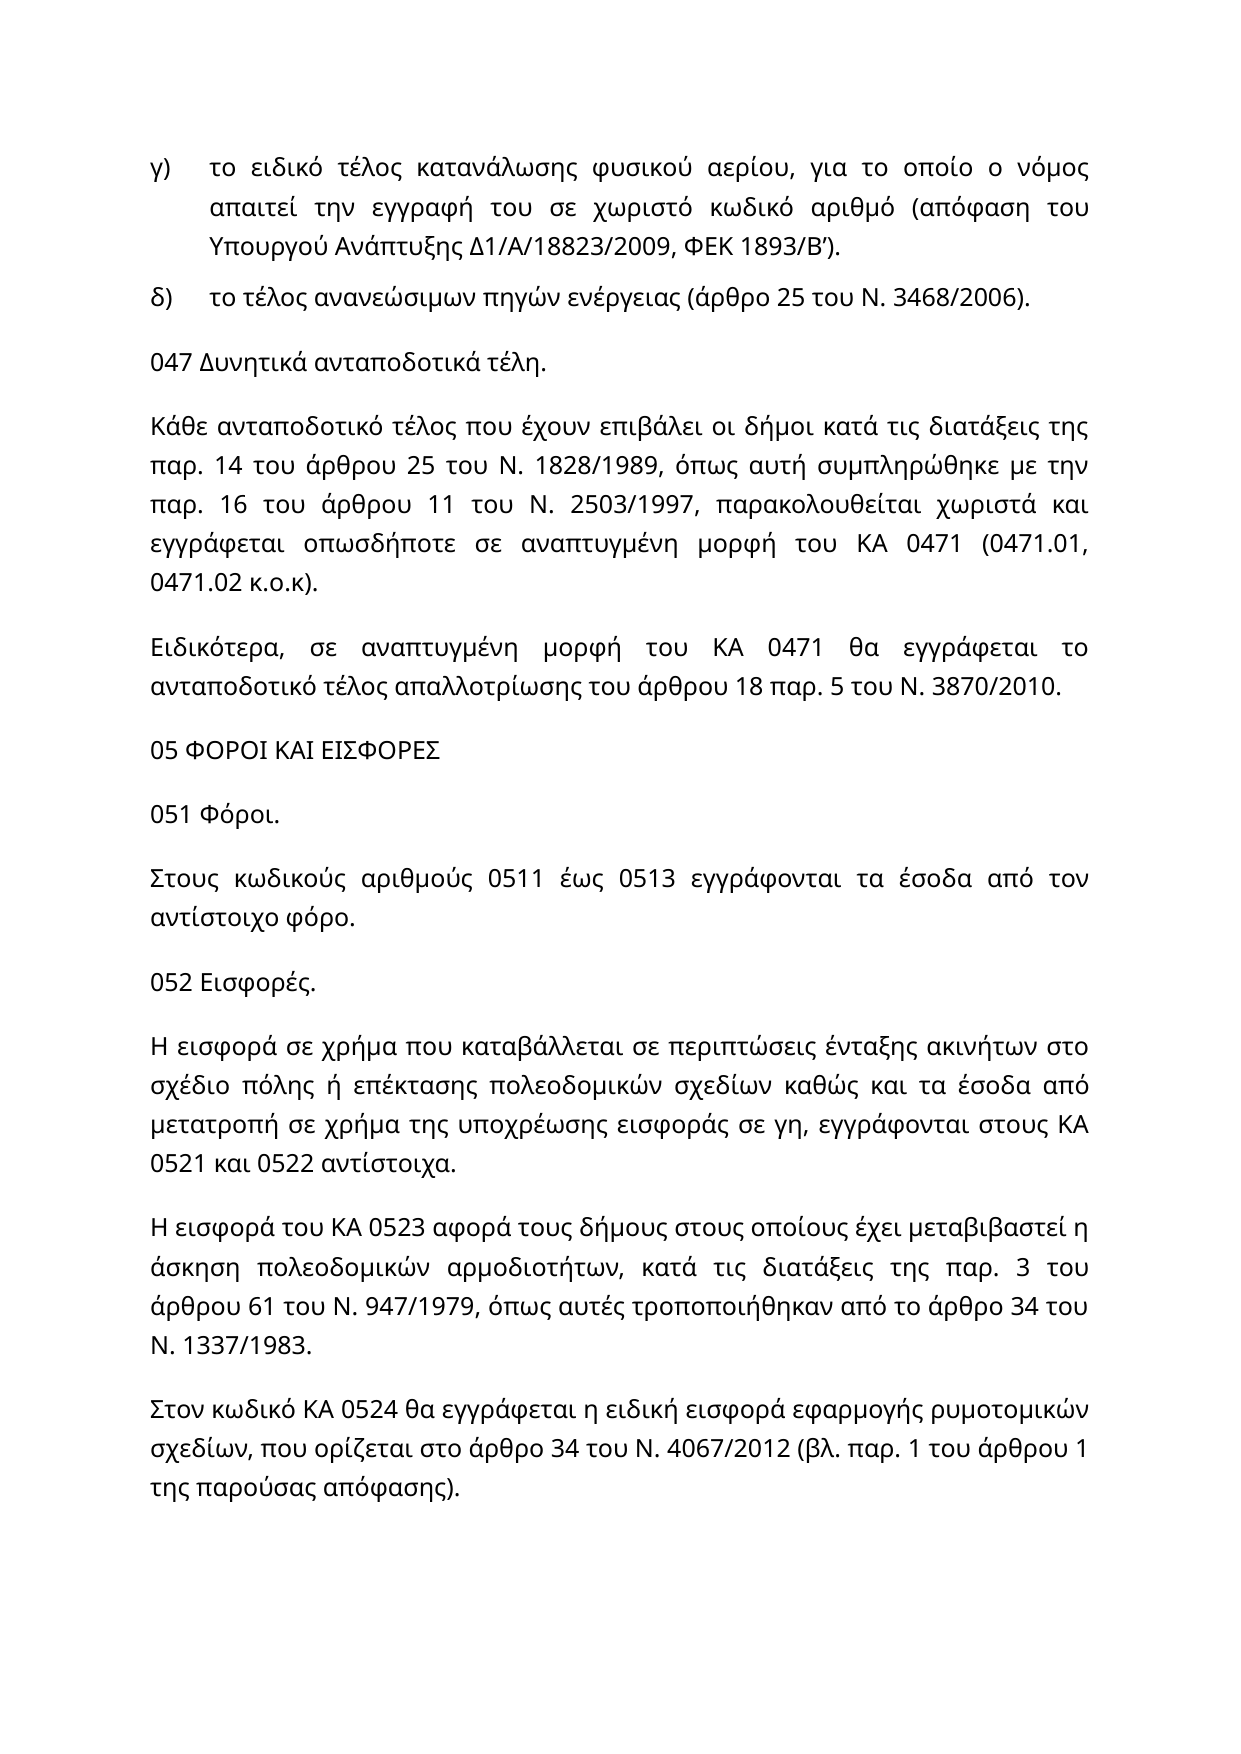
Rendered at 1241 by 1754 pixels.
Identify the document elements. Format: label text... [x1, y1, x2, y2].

text Στους κωδικούς αριθμούς 0511 έως 0513 εγγράφονται τα έσοδα από τον αντίστοιχο φόρο. [150, 861, 1090, 934]
list γ) το ειδικό τέλος κατανάλωσης φυσικού αερίου, για το οποίο ο νόμος απαιτεί την εγγραφή του σε χωριστό κωδικό αριθμό (απόφαση του Υπουργού Ανάπτυξης Δ1/Α/18823/2009, ΦΕΚ 1893/Β’). [150, 150, 1090, 262]
text 05 ΦΟΡΟΙ ΚΑΙ ΕΙΣΦΟΡΕΣ [150, 732, 1090, 767]
text Η εισφορά σε χρήμα που καταβάλλεται σε περιπτώσεις ένταξης ακινήτων στο σχέδιο πόλης ή επέκτασης πολεοδομικών σχεδίων καθώς και τα έσοδα από μετατροπή σε χρήμα της υποχρέωσης εισφοράς σε γη, εγγράφονται στους ΚΑ 0521 και 0522 αντίστοιχα. [150, 1028, 1090, 1180]
text 052 Εισφορές. [150, 964, 1090, 998]
text Ειδικότερα, σε αναπτυγμένη μορφή του ΚΑ 0471 θα εγγράφεται το ανταποδοτικό τέλος απαλλοτρίωσης του άρθρου 18 παρ. 5 του Ν. 3870/2010. [150, 629, 1090, 702]
list δ) το τέλος ανανεώσιμων πηγών ενέργειας (άρθρο 25 του Ν. 3468/2006). [150, 280, 1090, 314]
text Η εισφορά του ΚΑ 0523 αφορά τους δήμους στους οποίους έχει μεταβιβαστεί η άσκηση πολεοδομικών αρμοδιοτήτων, κατά τις διατάξεις της παρ. 3 του άρθρου 61 του Ν. 947/1979, όπως αυτές τροποποιήθηκαν από το άρθρο 34 του Ν. 1337/1983. [150, 1210, 1090, 1362]
text 051 Φόροι. [150, 797, 1090, 831]
text Στον κωδικό ΚΑ 0524 θα εγγράφεται η ειδική εισφορά εφαρμογής ρυμοτομικών σχεδίων, που ορίζεται στο άρθρο 34 του Ν. 4067/2012 (βλ. παρ. 1 του άρθρου 1 της παρούσας απόφασης). [150, 1392, 1090, 1504]
text Κάθε ανταποδοτικό τέλος που έχουν επιβάλει οι δήμοι κατά τις διατάξεις της παρ. 14 του άρθρου 25 του Ν. 1828/1989, όπως αυτή συμπληρώθηκε με την παρ. 16 του άρθρου 11 του Ν. 2503/1997, παρακολουθείται χωριστά και εγγράφεται οπωσδήποτε σε αναπτυγμένη μορφή του ΚΑ 0471 (0471.01, 0471.02 κ.ο.κ). [150, 408, 1090, 599]
text 047 Δυνητικά ανταποδοτικά τέλη. [150, 344, 1090, 378]
